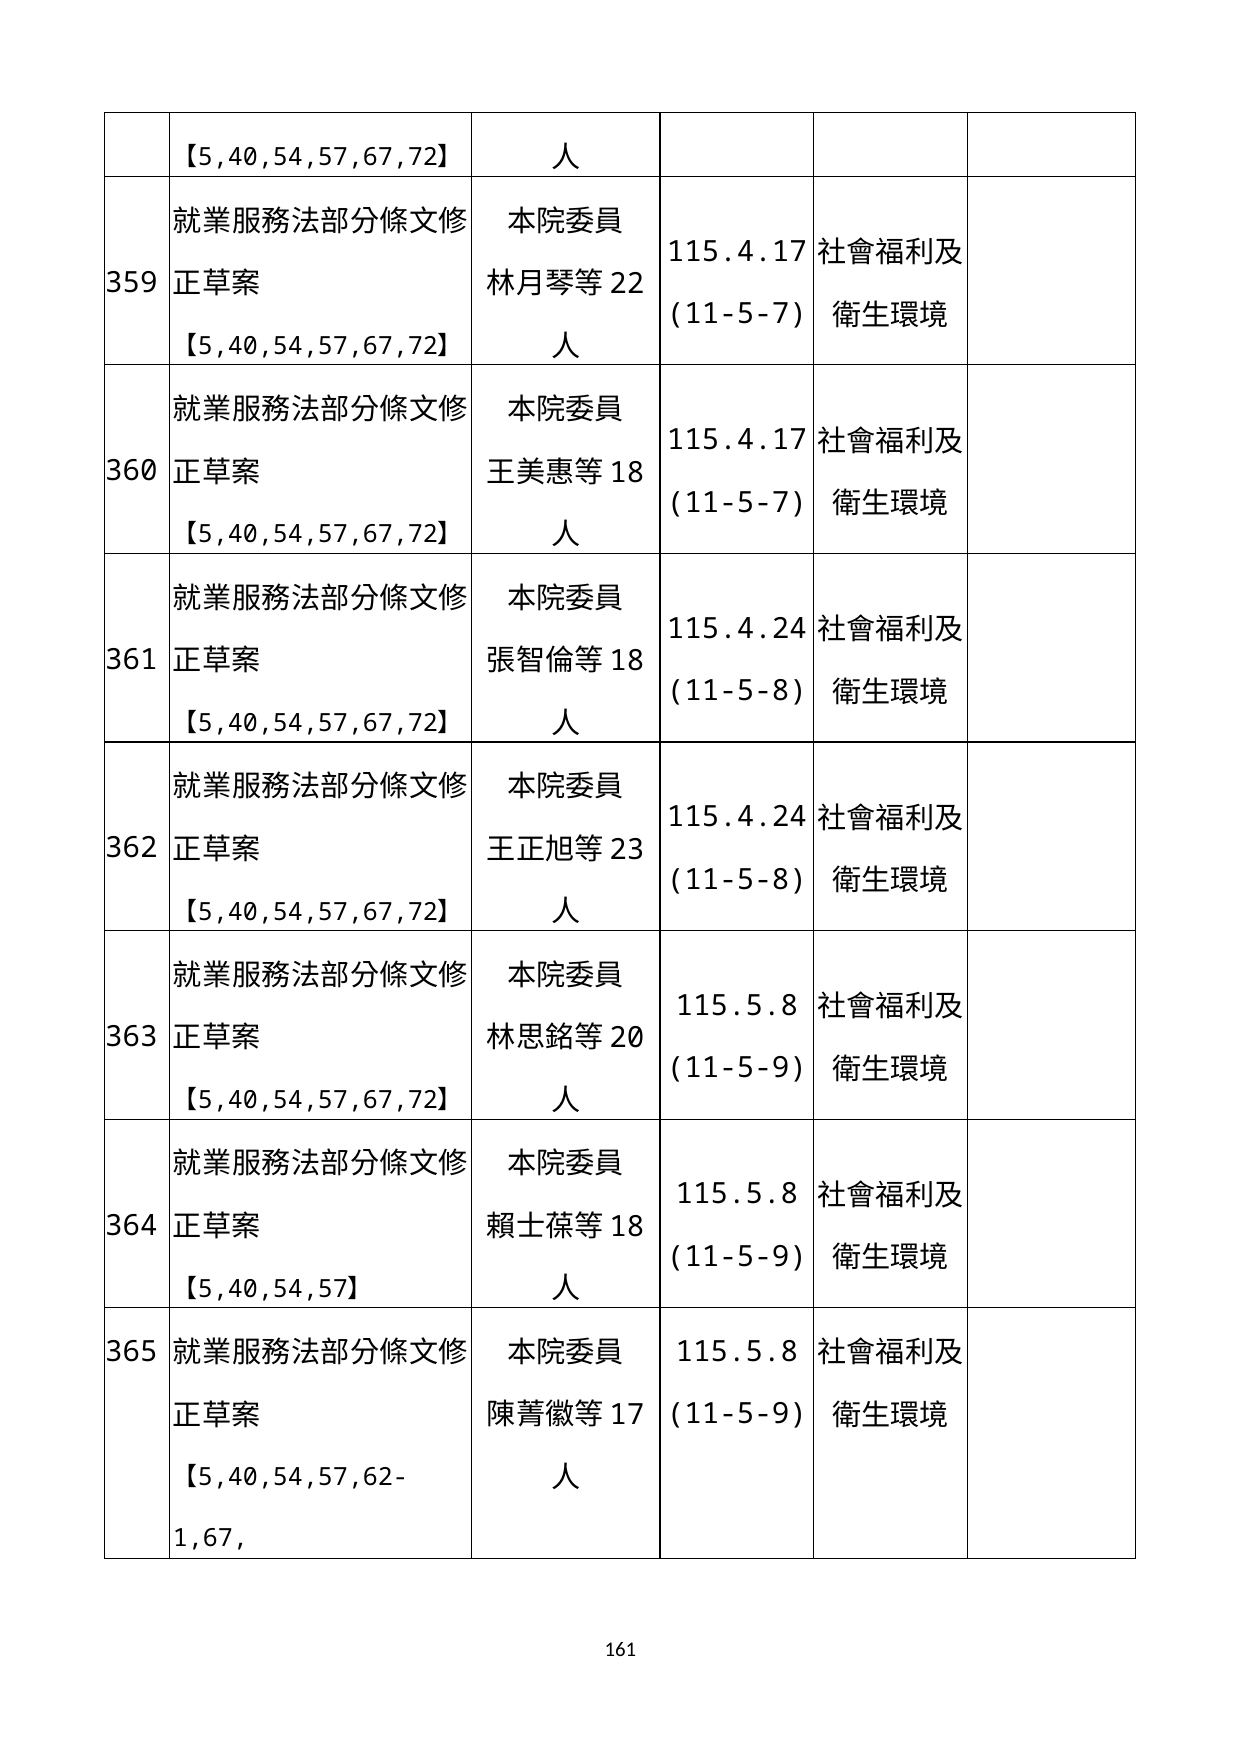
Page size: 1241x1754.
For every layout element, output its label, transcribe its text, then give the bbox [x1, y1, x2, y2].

table_cell 本院委員 賴士葆等18人 [472, 1120, 659, 1307]
table_cell 115.5.8 (11-5-9) [661, 931, 813, 1118]
table_cell 115.4.17 (11-5-7) [661, 365, 813, 553]
table_cell 就業服務法部分條文修正草案 【5,40,54,57,67,72】 [170, 931, 471, 1118]
table_cell 就業服務法部分條文修正草案 【5,40,54,57,67,72】 [170, 177, 471, 364]
table_cell [105, 113, 169, 176]
table_cell [661, 113, 813, 176]
table_cell 社會福利及衛生環境 [814, 1308, 967, 1558]
table_cell [105, 554, 169, 741]
table_cell 115.4.24 (11-5-8) [661, 743, 813, 930]
table_cell 本院委員 王正旭等23人 [472, 743, 659, 930]
table_cell [814, 113, 967, 176]
table_cell 115.5.8 (11-5-9) [661, 1308, 813, 1558]
table_cell 【5,40,54,57,67,72】 [170, 113, 471, 176]
table_cell 115.5.8 (11-5-9) [661, 1120, 813, 1307]
table_cell 本院委員 王美惠等18人 [472, 365, 659, 553]
table_cell 本院委員 林思銘等20人 [472, 931, 659, 1118]
table_cell [105, 743, 169, 930]
table_cell 社會福利及衛生環境 [814, 554, 967, 741]
table_cell [968, 177, 1135, 364]
table_cell [968, 554, 1135, 741]
table_cell 社會福利及衛生環境 [814, 743, 967, 930]
table_cell 社會福利及衛生環境 [814, 1120, 967, 1307]
table_cell 社會福利及衛生環境 [814, 177, 967, 364]
table_cell 就業服務法部分條文修正草案 【5,40,54,57,67,72】 [170, 554, 471, 741]
table_cell [105, 365, 169, 553]
table_cell 115.4.24 (11-5-8) [661, 554, 813, 741]
table_cell 115.4.17 (11-5-7) [661, 177, 813, 364]
table_cell [105, 1120, 169, 1307]
table_cell 社會福利及衛生環境 [814, 365, 967, 553]
table_cell [968, 1308, 1135, 1558]
table_cell 社會福利及衛生環境 [814, 931, 967, 1118]
table_cell 就業服務法部分條文修正草案 【5,40,54,57,67,72】 [170, 365, 471, 553]
table_cell 就業服務法部分條文修正草案 【5,40,54,57】 [170, 1120, 471, 1307]
table_cell [968, 743, 1135, 930]
table_cell 人 [472, 113, 659, 176]
table_cell [968, 113, 1135, 176]
table_cell 本院委員 張智倫等18人 [472, 554, 659, 741]
table_cell 就業服務法部分條文修正草案 【5,40,54,57,67,72】 [170, 743, 471, 930]
table_cell [105, 1308, 169, 1558]
table_cell [968, 1120, 1135, 1307]
table_cell [968, 931, 1135, 1118]
table_cell [105, 931, 169, 1118]
table_cell 本院委員 陳菁徽等17人 [472, 1308, 659, 1558]
table_cell [105, 177, 169, 364]
table_cell 本院委員 林月琴等22人 [472, 177, 659, 364]
table_cell 就業服務法部分條文修正草案 【5,40,54,57,62-1,67, [170, 1308, 471, 1558]
table_cell [968, 365, 1135, 553]
